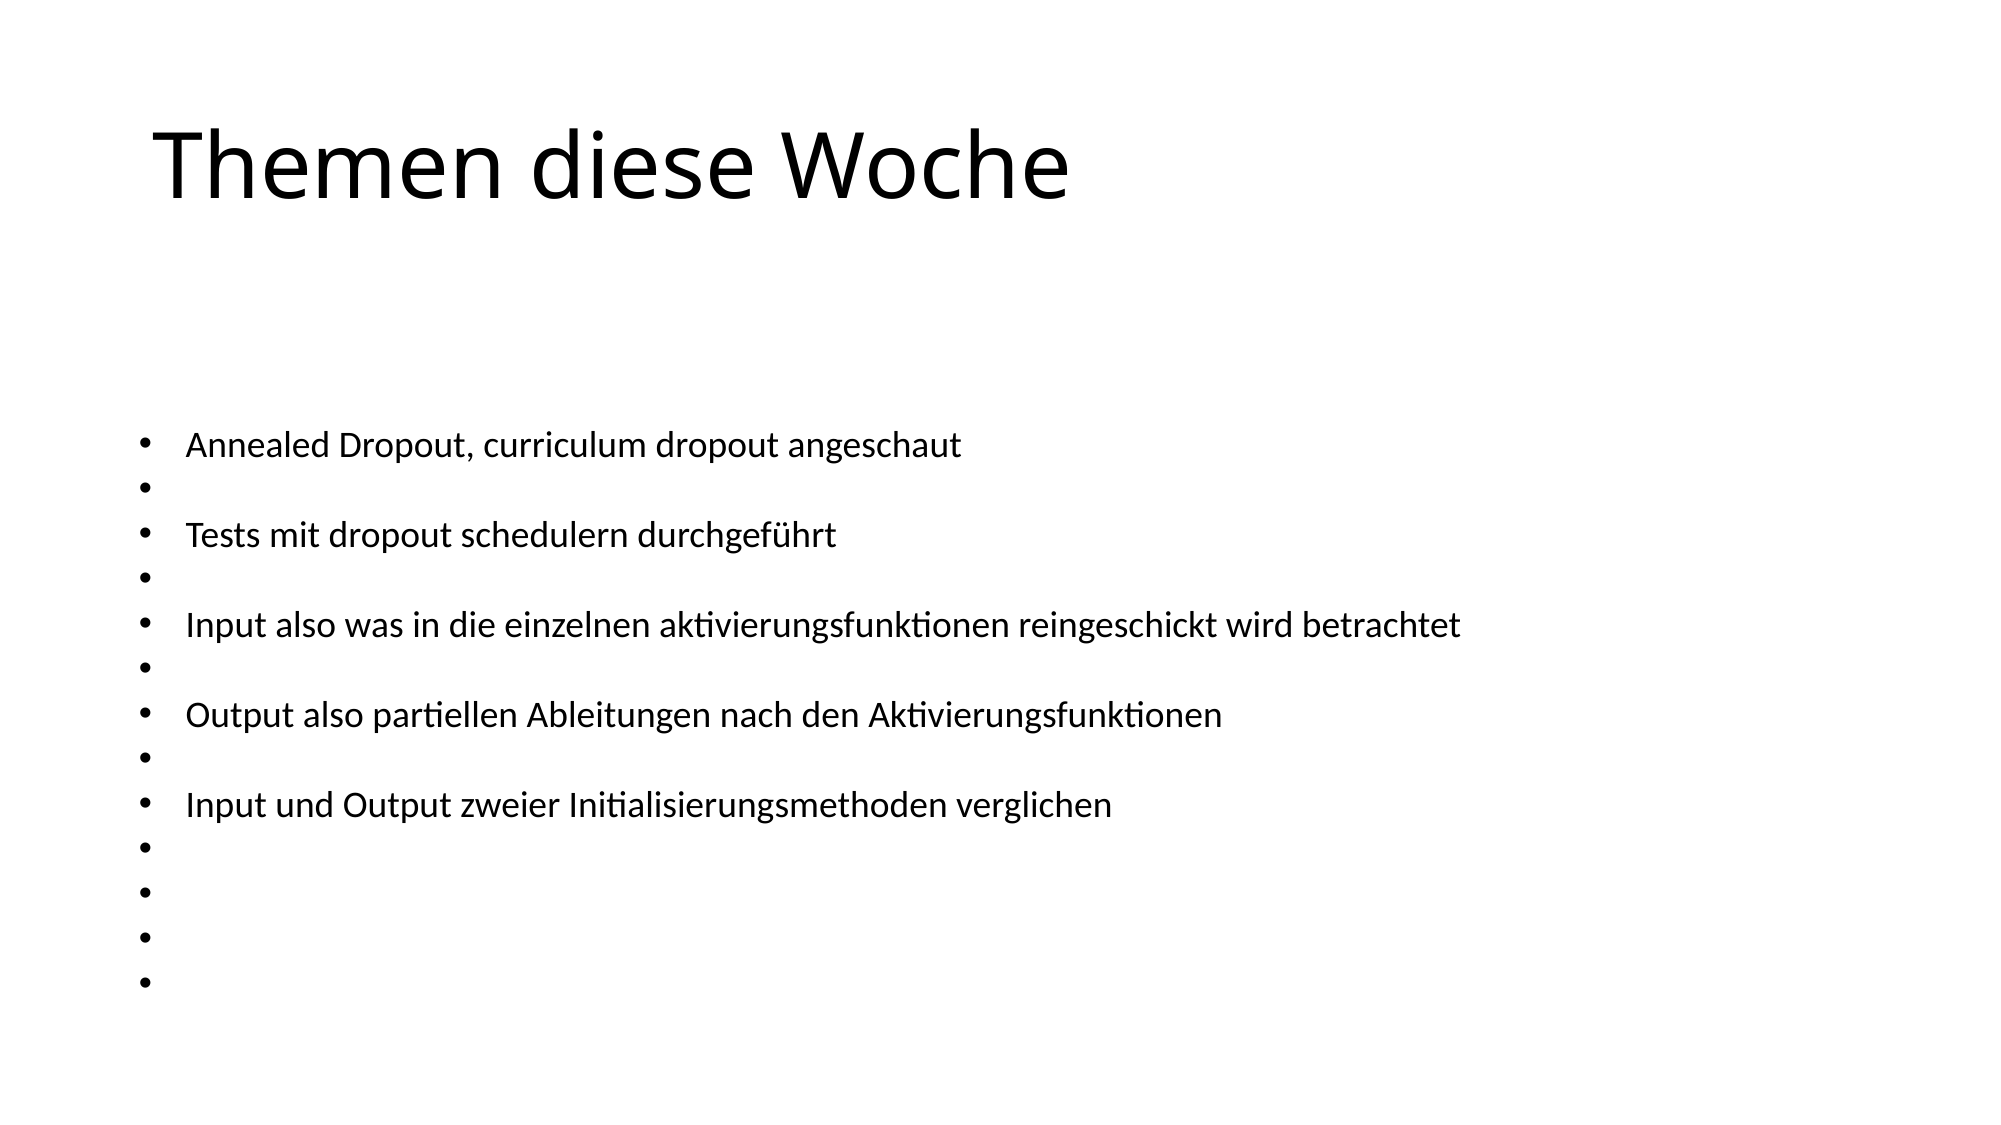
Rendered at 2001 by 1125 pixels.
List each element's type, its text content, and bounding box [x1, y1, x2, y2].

title Themen diese Woche [137, 59, 1863, 278]
text_box Annealed Dropout, curriculum dropout angeschaut Tests mit dropout schedulern durchgeführt Input also was in die einzelnen aktivierungsfunktionen reingeschickt wird betrachtet Output also partiellen Ableitungen nach den Aktivierungsfunktionen Input und Output zweier Initialisierungsmethoden verglichen [123, 412, 1849, 1018]
